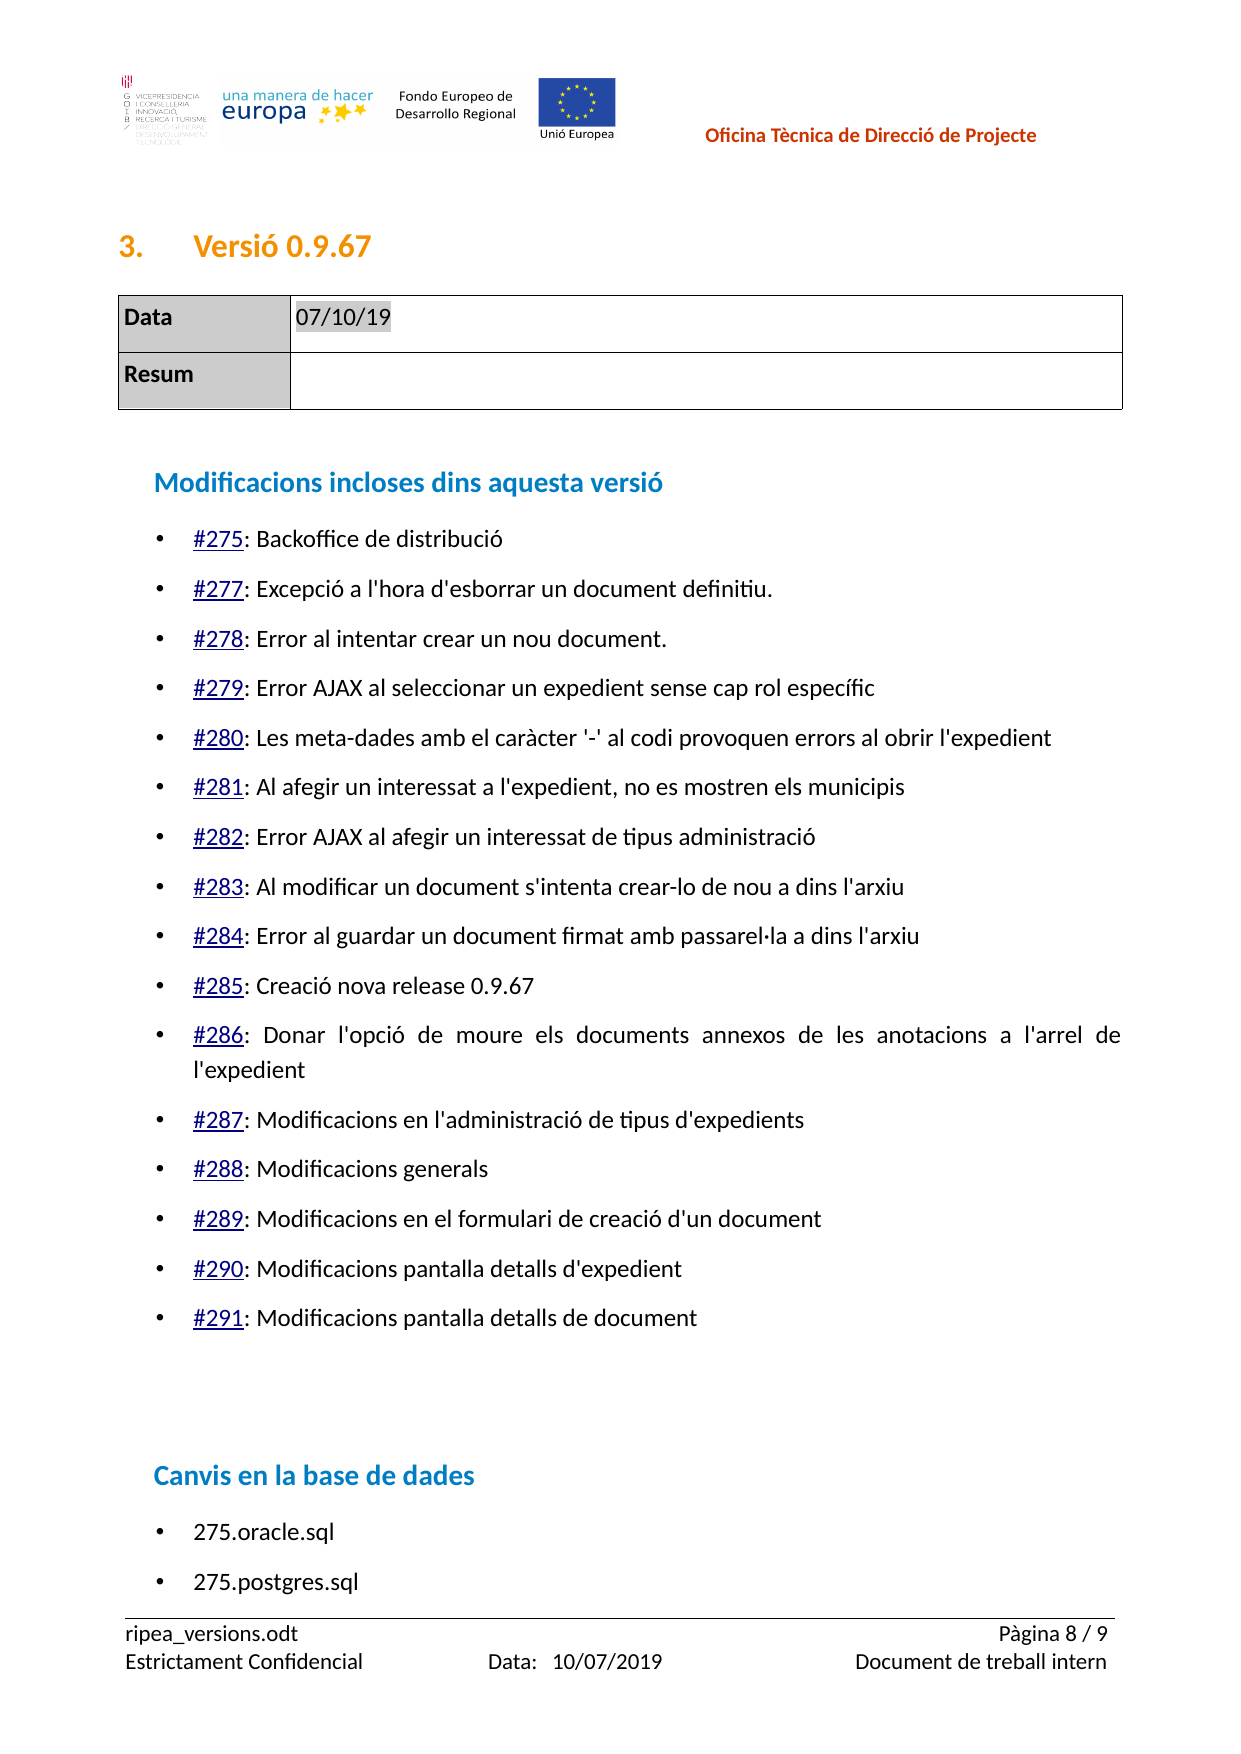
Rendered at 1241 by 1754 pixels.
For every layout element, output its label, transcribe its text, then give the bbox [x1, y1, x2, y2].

list #291: Modificacions pantalla detalls de document [156, 1302, 1122, 1333]
list #290: Modificacions pantalla detalls d'expedient [156, 1253, 1122, 1283]
list #286: Donar l'opció de moure els documents annexos de les anotacions a l'arrel de l'expedient [156, 1019, 1122, 1085]
list #284: Error al guardar un document firmat amb passarel·la a dins l'arxiu [156, 920, 1122, 951]
list 275.postgres.sql [156, 1566, 1122, 1596]
picture [118, 73, 213, 147]
list #282: Error AJAX al afegir un interessat de tipus administració [156, 821, 1122, 852]
list #289: Modificacions en el formulari de creació d'un document [156, 1203, 1122, 1234]
list #275: Backoffice de distribució [156, 523, 1122, 554]
list #283: Al modificar un document s'intenta crear-lo de nou a dins l'arxiu [156, 871, 1122, 901]
list #281: Al afegir un interessat a l'expedient, no es mostren els municipis [156, 771, 1122, 802]
table_cell [291, 353, 1122, 408]
list 275.oracle.sql [156, 1516, 1122, 1547]
picture [219, 73, 621, 147]
list #278: Error al intentar crear un nou document. [156, 623, 1122, 653]
subtitle Canvis en la base de dades [153, 1457, 1122, 1493]
list #288: Modificacions generals [156, 1153, 1122, 1184]
subtitle Modificacions incloses dins aquesta versió [153, 464, 1122, 500]
subtitle Versió 0.9.67 [118, 225, 1122, 266]
list #279: Error AJAX al seleccionar un expedient sense cap rol específic [156, 672, 1122, 703]
table_header Data [119, 296, 290, 352]
list #277: Excepció a l'hora d'esborrar un document definitiu. [156, 573, 1122, 604]
table_cell Resum [119, 353, 290, 408]
list #285: Creació nova release 0.9.67 [156, 970, 1122, 1000]
list #287: Modificacions en l'administració de tipus d'expedients [156, 1104, 1122, 1134]
table_header 10/07/19 [291, 296, 1122, 352]
list #280: Les meta-dades amb el caràcter '-' al codi provoquen errors al obrir l'expedient [156, 722, 1122, 752]
